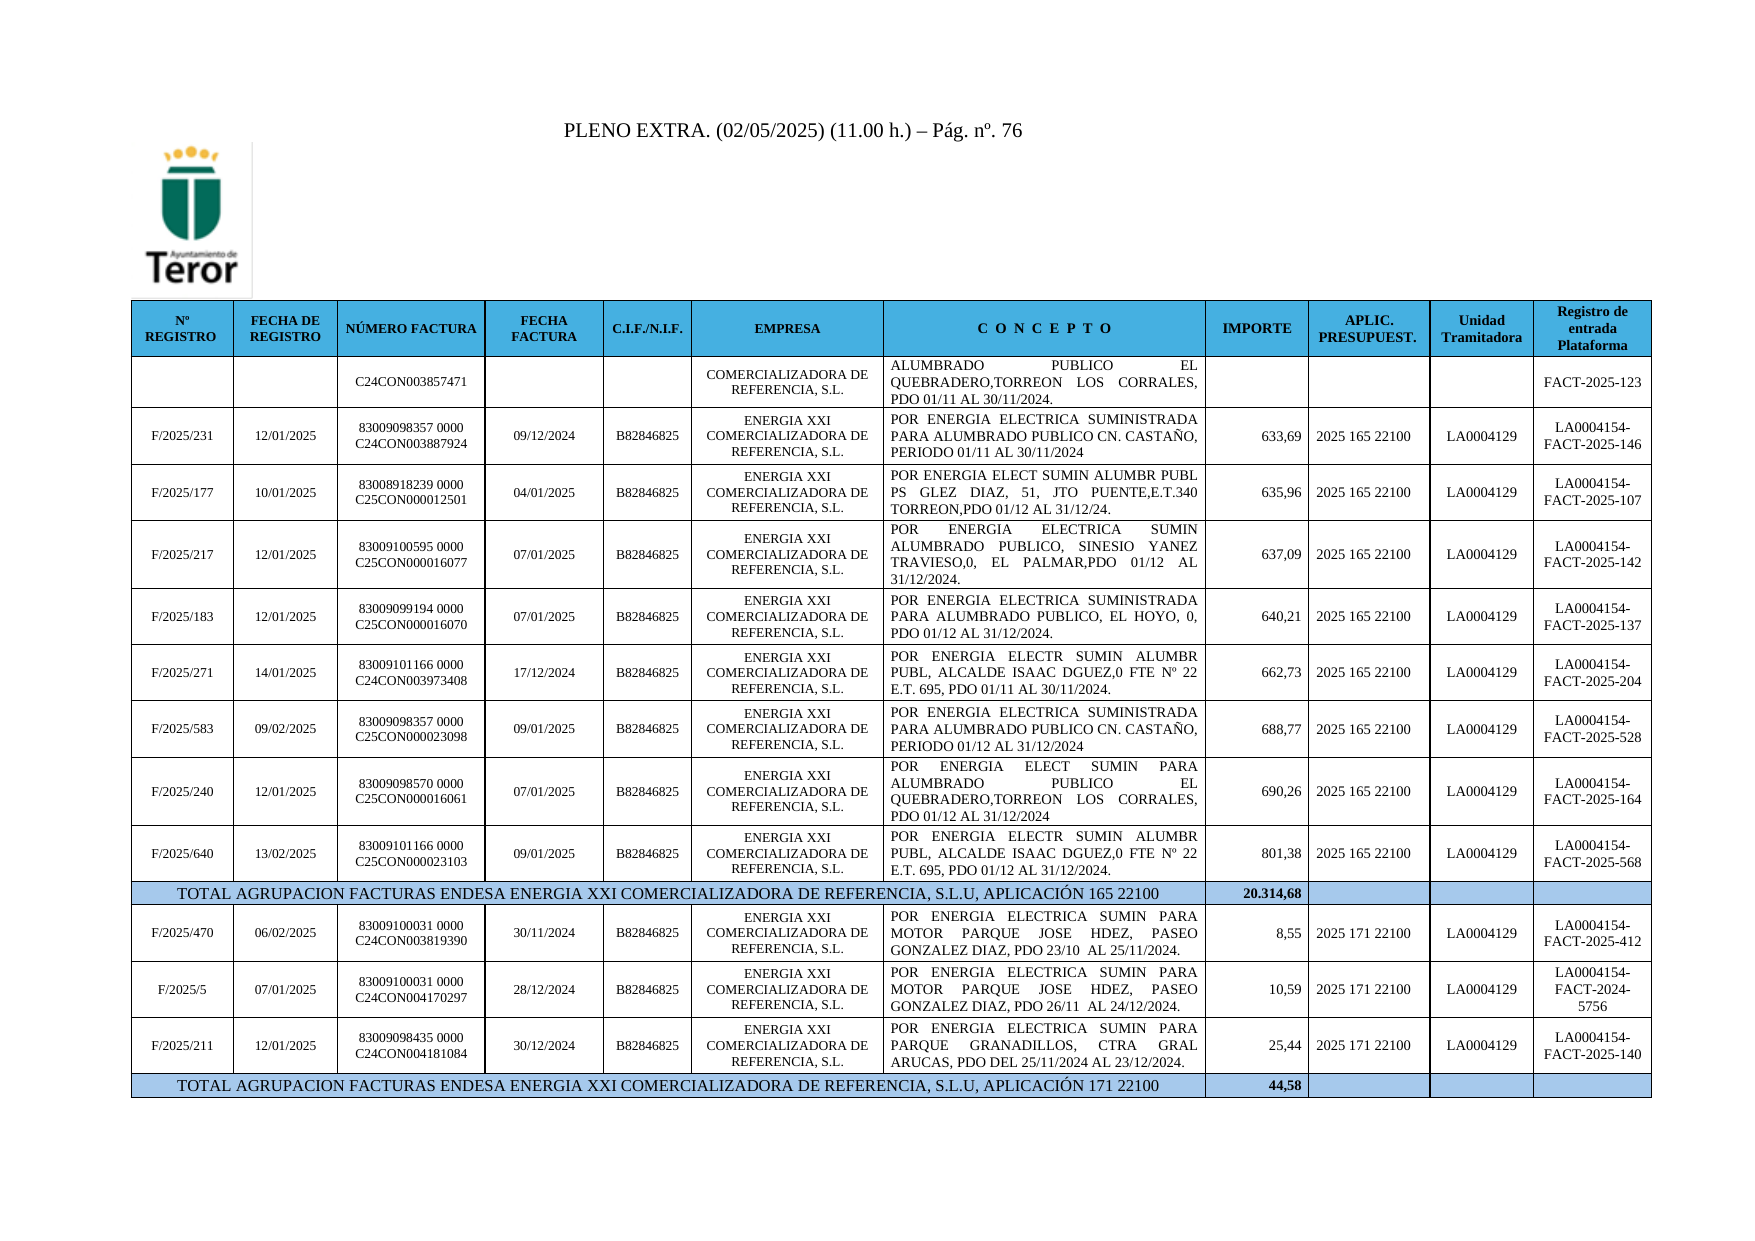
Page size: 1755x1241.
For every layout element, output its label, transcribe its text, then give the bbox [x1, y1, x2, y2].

table_header EMPRESA [692, 301, 883, 356]
table_cell 2025 171 22100 [1309, 962, 1429, 1017]
table_cell 12/01/2025 [234, 408, 337, 463]
table_cell LA0004129 [1431, 408, 1533, 463]
table_cell 09/02/2025 [234, 701, 337, 757]
table_cell LA0004154-FACT-2025-412 [1534, 905, 1651, 961]
table_cell F/2025/5 [132, 962, 233, 1017]
table_cell F/2025/470 [132, 905, 233, 961]
table_cell [1534, 882, 1651, 904]
table_cell F/2025/271 [132, 645, 233, 700]
table_header FECHA DE REGISTRO [234, 301, 337, 356]
table_cell 09/01/2025 [486, 826, 603, 881]
table_cell 83009100595 0000 C25CON000016077 [338, 521, 484, 588]
table_cell 12/01/2025 [234, 521, 337, 588]
table_cell LA0004129 [1431, 826, 1533, 881]
table_cell 13/02/2025 [234, 826, 337, 881]
table_cell F/2025/583 [132, 701, 233, 757]
table_cell 2025 165 22100 [1309, 826, 1429, 881]
table_cell 801,38 [1206, 826, 1308, 881]
table_cell POR ENERGIA ELECTR SUMIN ALUMBR PUBL, ALCALDE ISAAC DGUEZ,0 FTE Nº 22 E.T. 695, PDO 01/11 AL 30/11/2024. [884, 645, 1205, 700]
table_cell 2025 165 22100 [1309, 645, 1429, 700]
table_cell 09/12/2024 [486, 408, 603, 463]
table_cell 30/12/2024 [486, 1018, 603, 1073]
table_cell LA0004129 [1431, 645, 1533, 700]
table_cell 633,69 [1206, 408, 1308, 463]
table_cell LA0004154-FACT-2025-568 [1534, 826, 1651, 881]
table_cell ENERGIA XXI COMERCIALIZADORA DE REFERENCIA, S.L. [692, 962, 883, 1017]
table_cell B82846825 [604, 521, 691, 588]
table_cell 83009100031 0000 C24CON003819390 [338, 905, 484, 961]
table_cell 07/01/2025 [486, 589, 603, 644]
table_cell TOTAL AGRUPACION FACTURAS ENDESA ENERGIA XXI COMERCIALIZADORA DE REFERENCIA, S.L.U, APLICACIÓN 165 22100 [132, 882, 1205, 904]
table_cell LA0004154-FACT-2025-137 [1534, 589, 1651, 644]
table_cell 662,73 [1206, 645, 1308, 700]
table_cell 83009098357 0000 C25CON000023098 [338, 701, 484, 757]
table_cell 83009101166 0000 C24CON003973408 [338, 645, 484, 700]
table_cell [486, 357, 603, 407]
table_cell 04/01/2025 [486, 465, 603, 520]
table_cell LA0004129 [1431, 962, 1533, 1017]
table_cell POR ENERGIA ELECTRICA SUMINISTRADA PARA ALUMBRADO PUBLICO CN. CASTAÑO, PERIODO 01/11 AL 30/11/2024 [884, 408, 1205, 463]
table_cell B82846825 [604, 645, 691, 700]
table_cell 06/02/2025 [234, 905, 337, 961]
table_cell 2025 171 22100 [1309, 905, 1429, 961]
table_cell F/2025/640 [132, 826, 233, 881]
table_header Unidad Tramitadora [1431, 301, 1533, 356]
table_cell LA0004129 [1431, 521, 1533, 588]
table_cell COMERCIALIZADORA DE REFERENCIA, S.L. [692, 357, 883, 407]
table_cell B82846825 [604, 758, 691, 825]
table_cell POR ENERGIA ELECTRICA SUMIN PARA PARQUE GRANADILLOS, CTRA GRAL ARUCAS, PDO DEL 25/11/2024 AL 23/12/2024. [884, 1018, 1205, 1073]
table_cell [132, 357, 233, 407]
table_header C.I.F./N.I.F. [604, 301, 691, 356]
table_cell F/2025/177 [132, 465, 233, 520]
table_cell [1534, 1074, 1651, 1097]
table_cell LA0004129 [1431, 701, 1533, 757]
table_cell F/2025/217 [132, 521, 233, 588]
table_cell 10/01/2025 [234, 465, 337, 520]
table_cell 2025 165 22100 [1309, 408, 1429, 463]
table_cell 690,26 [1206, 758, 1308, 825]
table_cell 07/01/2025 [234, 962, 337, 1017]
table_cell 688,77 [1206, 701, 1308, 757]
table_cell [1431, 357, 1533, 407]
table_cell 83008918239 0000 C25CON000012501 [338, 465, 484, 520]
table_cell B82846825 [604, 826, 691, 881]
table_cell F/2025/231 [132, 408, 233, 463]
table_cell 2025 165 22100 [1309, 758, 1429, 825]
table_cell 2025 165 22100 [1309, 465, 1429, 520]
table_cell B82846825 [604, 701, 691, 757]
table_cell [1309, 357, 1429, 407]
table_cell LA0004154-FACT-2025-528 [1534, 701, 1651, 757]
table_cell 2025 171 22100 [1309, 1018, 1429, 1073]
table_cell ENERGIA XXI COMERCIALIZADORA DE REFERENCIA, S.L. [692, 905, 883, 961]
table_cell 20.314,68 [1206, 882, 1308, 904]
table_cell 09/01/2025 [486, 701, 603, 757]
table_cell LA0004129 [1431, 589, 1533, 644]
table_cell POR ENERGIA ELECTR SUMIN ALUMBR PUBL, ALCALDE ISAAC DGUEZ,0 FTE Nº 22 E.T. 695, PDO 01/12 AL 31/12/2024. [884, 826, 1205, 881]
table_cell 640,21 [1206, 589, 1308, 644]
table_cell ENERGIA XXI COMERCIALIZADORA DE REFERENCIA, S.L. [692, 701, 883, 757]
table_header Nº REGISTRO [132, 301, 233, 356]
table_cell 12/01/2025 [234, 758, 337, 825]
table_cell POR ENERGIA ELECTRICA SUMIN PARA MOTOR PARQUE JOSE HDEZ, PASEO GONZALEZ DIAZ, PDO 23/10 AL 25/11/2024. [884, 905, 1205, 961]
table_cell LA0004154-FACT-2025-146 [1534, 408, 1651, 463]
table_cell ENERGIA XXI COMERCIALIZADORA DE REFERENCIA, S.L. [692, 1018, 883, 1073]
table_cell LA0004154-FACT-2024-5756 [1534, 962, 1651, 1017]
table_cell POR ENERGIA ELECTRICA SUMIN PARA MOTOR PARQUE JOSE HDEZ, PASEO GONZALEZ DIAZ, PDO 26/11 AL 24/12/2024. [884, 962, 1205, 1017]
table_cell F/2025/240 [132, 758, 233, 825]
table_header NÚMERO FACTURA [338, 301, 484, 356]
table_cell [1206, 357, 1308, 407]
table_cell ENERGIA XXI COMERCIALIZADORA DE REFERENCIA, S.L. [692, 408, 883, 463]
table_cell B82846825 [604, 465, 691, 520]
table_cell B82846825 [604, 1018, 691, 1073]
table_cell ALUMBRADO PUBLICO EL QUEBRADERO,TORREON LOS CORRALES, PDO 01/11 AL 30/11/2024. [884, 357, 1205, 407]
table_cell B82846825 [604, 962, 691, 1017]
table_cell 28/12/2024 [486, 962, 603, 1017]
table_cell 44,58 [1206, 1074, 1308, 1097]
table_cell TOTAL AGRUPACION FACTURAS ENDESA ENERGIA XXI COMERCIALIZADORA DE REFERENCIA, S.L.U, APLICACIÓN 171 22100 [132, 1074, 1205, 1097]
table_cell [1431, 1074, 1533, 1097]
table_cell F/2025/211 [132, 1018, 233, 1073]
table_header APLIC. PRESUPUEST. [1309, 301, 1429, 356]
table_cell 2025 165 22100 [1309, 589, 1429, 644]
table_cell C24CON003857471 [338, 357, 484, 407]
table_cell LA0004129 [1431, 465, 1533, 520]
table_cell 83009100031 0000 C24CON004170297 [338, 962, 484, 1017]
table_cell ENERGIA XXI COMERCIALIZADORA DE REFERENCIA, S.L. [692, 645, 883, 700]
table_cell 635,96 [1206, 465, 1308, 520]
table_cell LA0004154-FACT-2025-107 [1534, 465, 1651, 520]
table_cell POR ENERGIA ELECT SUMIN PARA ALUMBRADO PUBLICO EL QUEBRADERO,TORREON LOS CORRALES, PDO 01/12 AL 31/12/2024 [884, 758, 1205, 825]
table_cell ENERGIA XXI COMERCIALIZADORA DE REFERENCIA, S.L. [692, 589, 883, 644]
table_cell [1309, 1074, 1429, 1097]
table_cell 17/12/2024 [486, 645, 603, 700]
table_cell 30/11/2024 [486, 905, 603, 961]
table_cell POR ENERGIA ELECT SUMIN ALUMBR PUBL PS GLEZ DIAZ, 51, JTO PUENTE,E.T.340 TORREON,PDO 01/12 AL 31/12/24. [884, 465, 1205, 520]
table_cell [1431, 882, 1533, 904]
table_cell LA0004129 [1431, 1018, 1533, 1073]
table_cell ENERGIA XXI COMERCIALIZADORA DE REFERENCIA, S.L. [692, 465, 883, 520]
table_cell B82846825 [604, 408, 691, 463]
table_cell B82846825 [604, 905, 691, 961]
table_cell LA0004129 [1431, 758, 1533, 825]
table_cell [1309, 882, 1429, 904]
table_cell 83009101166 0000 C25CON000023103 [338, 826, 484, 881]
table_cell POR ENERGIA ELECTRICA SUMINISTRADA PARA ALUMBRADO PUBLICO, EL HOYO, 0, PDO 01/12 AL 31/12/2024. [884, 589, 1205, 644]
table_cell FACT-2025-123 [1534, 357, 1651, 407]
table_cell 83009099194 0000 C25CON000016070 [338, 589, 484, 644]
table_cell 25,44 [1206, 1018, 1308, 1073]
table_cell F/2025/183 [132, 589, 233, 644]
table_header FECHA FACTURA [486, 301, 603, 356]
table_cell LA0004154-FACT-2025-142 [1534, 521, 1651, 588]
table_cell 83009098570 0000 C25CON000016061 [338, 758, 484, 825]
table_cell 8,55 [1206, 905, 1308, 961]
table_cell POR ENERGIA ELECTRICA SUMINISTRADA PARA ALUMBRADO PUBLICO CN. CASTAÑO, PERIODO 01/12 AL 31/12/2024 [884, 701, 1205, 757]
table_cell ENERGIA XXI COMERCIALIZADORA DE REFERENCIA, S.L. [692, 521, 883, 588]
table_cell 637,09 [1206, 521, 1308, 588]
table_cell 83009098435 0000 C24CON004181084 [338, 1018, 484, 1073]
table_header IMPORTE [1206, 301, 1308, 356]
table_cell LA0004154-FACT-2025-164 [1534, 758, 1651, 825]
table_cell ENERGIA XXI COMERCIALIZADORA DE REFERENCIA, S.L. [692, 826, 883, 881]
table_cell [604, 357, 691, 407]
table_cell LA0004154-FACT-2025-140 [1534, 1018, 1651, 1073]
table_cell [234, 357, 337, 407]
table_cell 12/01/2025 [234, 589, 337, 644]
table_header Registro de entrada Plataforma [1534, 301, 1651, 356]
table_cell 10,59 [1206, 962, 1308, 1017]
table_cell 12/01/2025 [234, 1018, 337, 1073]
table_cell POR ENERGIA ELECTRICA SUMIN ALUMBRADO PUBLICO, SINESIO YANEZ TRAVIESO,0, EL PALMAR,PDO 01/12 AL 31/12/2024. [884, 521, 1205, 588]
table_cell 14/01/2025 [234, 645, 337, 700]
table_cell ENERGIA XXI COMERCIALIZADORA DE REFERENCIA, S.L. [692, 758, 883, 825]
table_cell LA0004129 [1431, 905, 1533, 961]
table_cell 2025 165 22100 [1309, 521, 1429, 588]
table_cell 07/01/2025 [486, 758, 603, 825]
table_cell B82846825 [604, 589, 691, 644]
table_cell 07/01/2025 [486, 521, 603, 588]
table_cell 2025 165 22100 [1309, 701, 1429, 757]
table_cell 83009098357 0000 C24CON003887924 [338, 408, 484, 463]
table_header C O N C E P T O [884, 301, 1205, 356]
table_cell LA0004154-FACT-2025-204 [1534, 645, 1651, 700]
